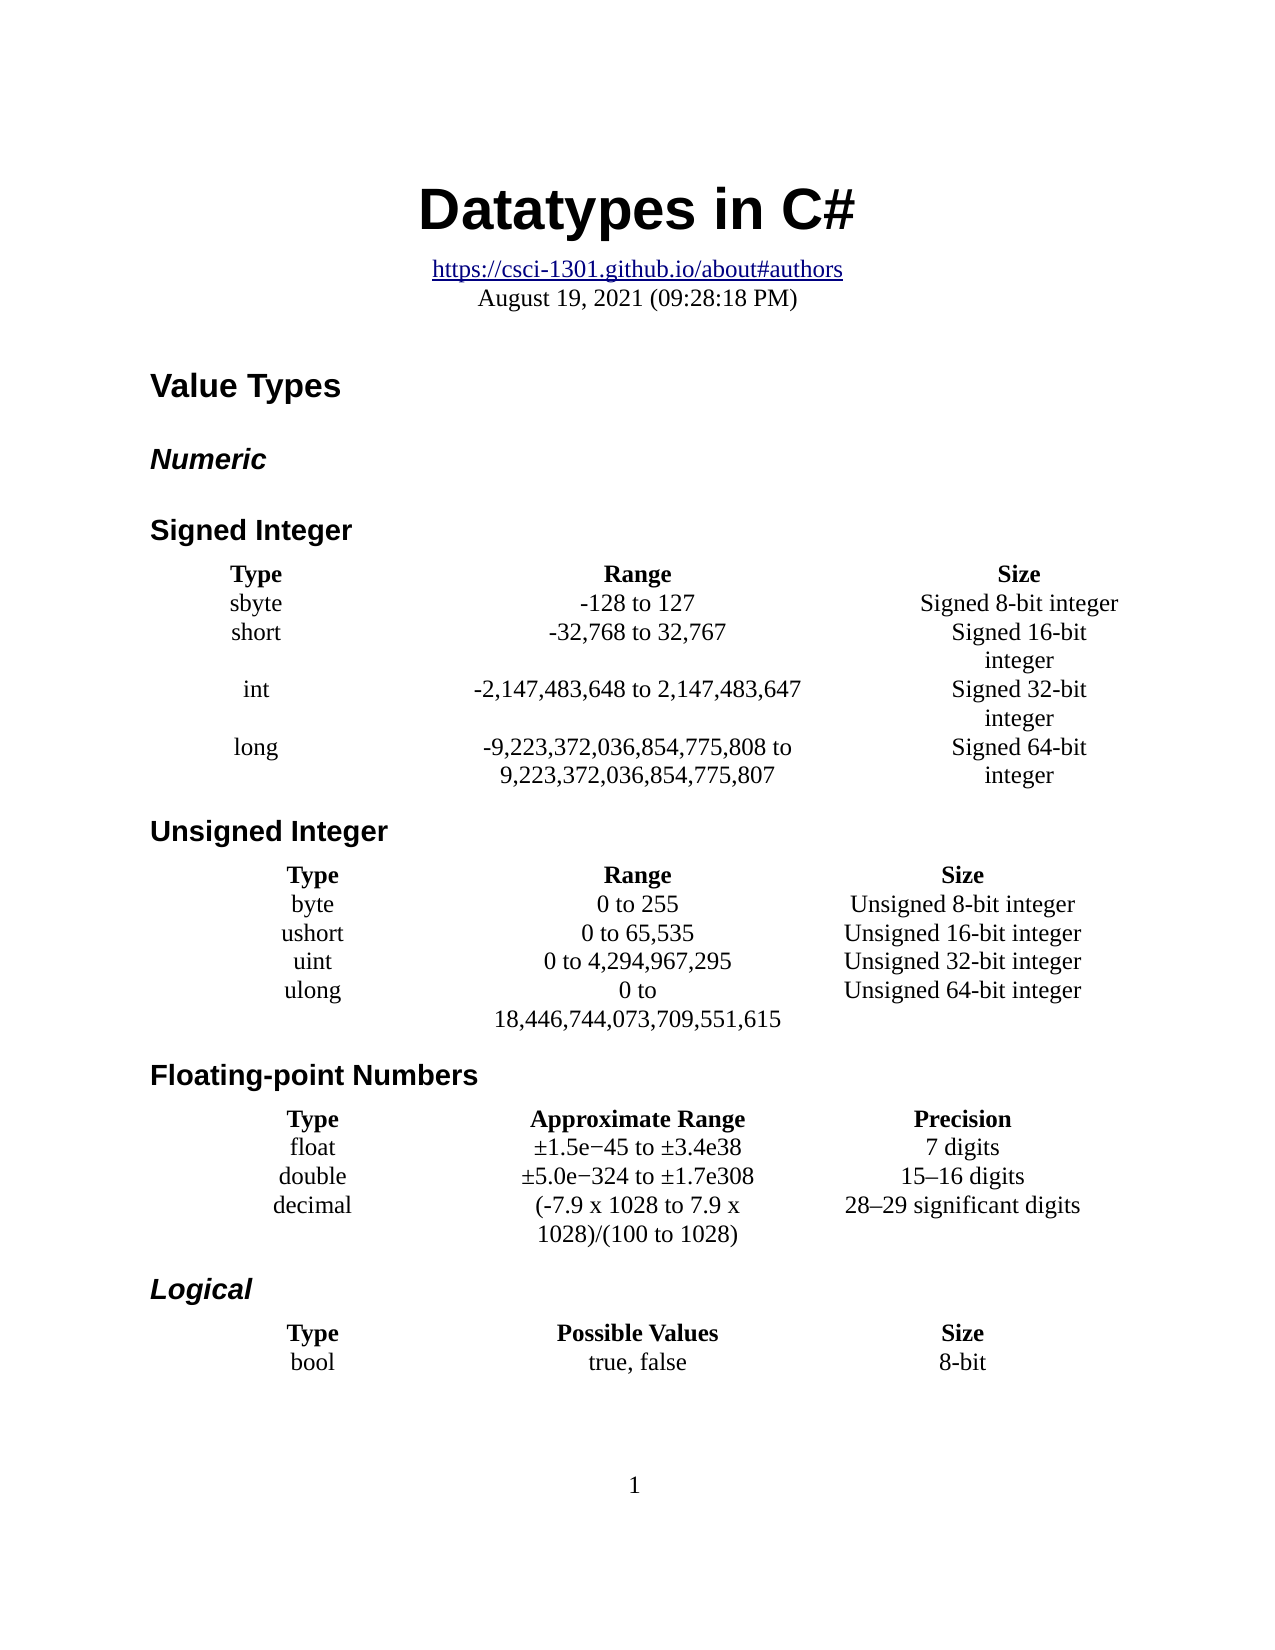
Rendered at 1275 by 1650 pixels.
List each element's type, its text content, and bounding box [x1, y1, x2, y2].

table_header Type [150, 559, 362, 588]
table_cell byte [150, 889, 475, 918]
subtitle Unsigned Integer [150, 814, 1125, 848]
table_cell ulong [150, 975, 475, 1033]
subtitle Floating-point Numbers [150, 1058, 1125, 1091]
table_cell short [150, 617, 362, 674]
table_header Type [150, 1104, 475, 1132]
table_cell Unsigned 8-bit integer [800, 889, 1125, 918]
subtitle Signed Integer [150, 513, 1125, 547]
table_cell 0 to 4,294,967,295 [475, 946, 800, 975]
table_cell decimal [150, 1190, 475, 1247]
table_header Precision [800, 1104, 1125, 1132]
table_cell double [150, 1161, 475, 1190]
table_cell 8-bit [800, 1347, 1125, 1376]
table_header Approximate Range [475, 1104, 800, 1132]
table_header Range [362, 559, 913, 588]
table_cell 7 digits [800, 1133, 1125, 1161]
subtitle Numeric [150, 442, 1125, 476]
table_cell Unsigned 32-bit integer [800, 946, 1125, 975]
text August 19, 2021 (09:28:18 PM) [150, 283, 1125, 312]
table_cell int [150, 674, 362, 732]
table_cell bool [150, 1347, 475, 1376]
table_header Type [150, 1319, 475, 1347]
table_cell Signed 64-bit integer [913, 732, 1125, 789]
table_header Size [800, 860, 1125, 889]
table_cell float [150, 1133, 475, 1161]
table_cell -128 to 127 [362, 588, 913, 617]
table_cell -32,768 to 32,767 [362, 617, 913, 674]
table_cell 0 to 255 [475, 889, 800, 918]
table_header Type [150, 860, 475, 889]
table_header Range [475, 860, 800, 889]
table_cell Unsigned 64-bit integer [800, 975, 1125, 1033]
subtitle Value Types [150, 366, 1125, 404]
table_cell Unsigned 16-bit integer [800, 918, 1125, 946]
table_cell ushort [150, 918, 475, 946]
table_cell 0 to 65,535 [475, 918, 800, 946]
table_cell -9,223,372,036,854,775,808 to 9,223,372,036,854,775,807 [362, 732, 913, 789]
table_cell 28–29 significant digits [800, 1190, 1125, 1247]
subtitle Logical [150, 1272, 1125, 1306]
text https://csci-1301.github.io/about#authors [150, 254, 1125, 283]
table_cell ±5.0e−324 to ±1.7e308 [475, 1161, 800, 1190]
table_cell Signed 16-bit integer [913, 617, 1125, 674]
table_cell true, false [475, 1347, 800, 1376]
table_cell 15–16 digits [800, 1161, 1125, 1190]
table_cell sbyte [150, 588, 362, 617]
table_cell 0 to 18,446,744,073,709,551,615 [475, 975, 800, 1033]
table_header Size [913, 559, 1125, 588]
table_cell uint [150, 946, 475, 975]
table_cell long [150, 732, 362, 789]
table_header Size [800, 1319, 1125, 1347]
table_cell -2,147,483,648 to 2,147,483,647 [362, 674, 913, 732]
table_cell (-7.9 x 1028 to 7.9 x 1028)/(100 to 1028) [475, 1190, 800, 1247]
table_cell Signed 8-bit integer [913, 588, 1125, 617]
table_cell Signed 32-bit integer [913, 674, 1125, 732]
title Datatypes in C# [150, 175, 1125, 242]
table_cell ±1.5e−45 to ±3.4e38 [475, 1133, 800, 1161]
table_header Possible Values [475, 1319, 800, 1347]
